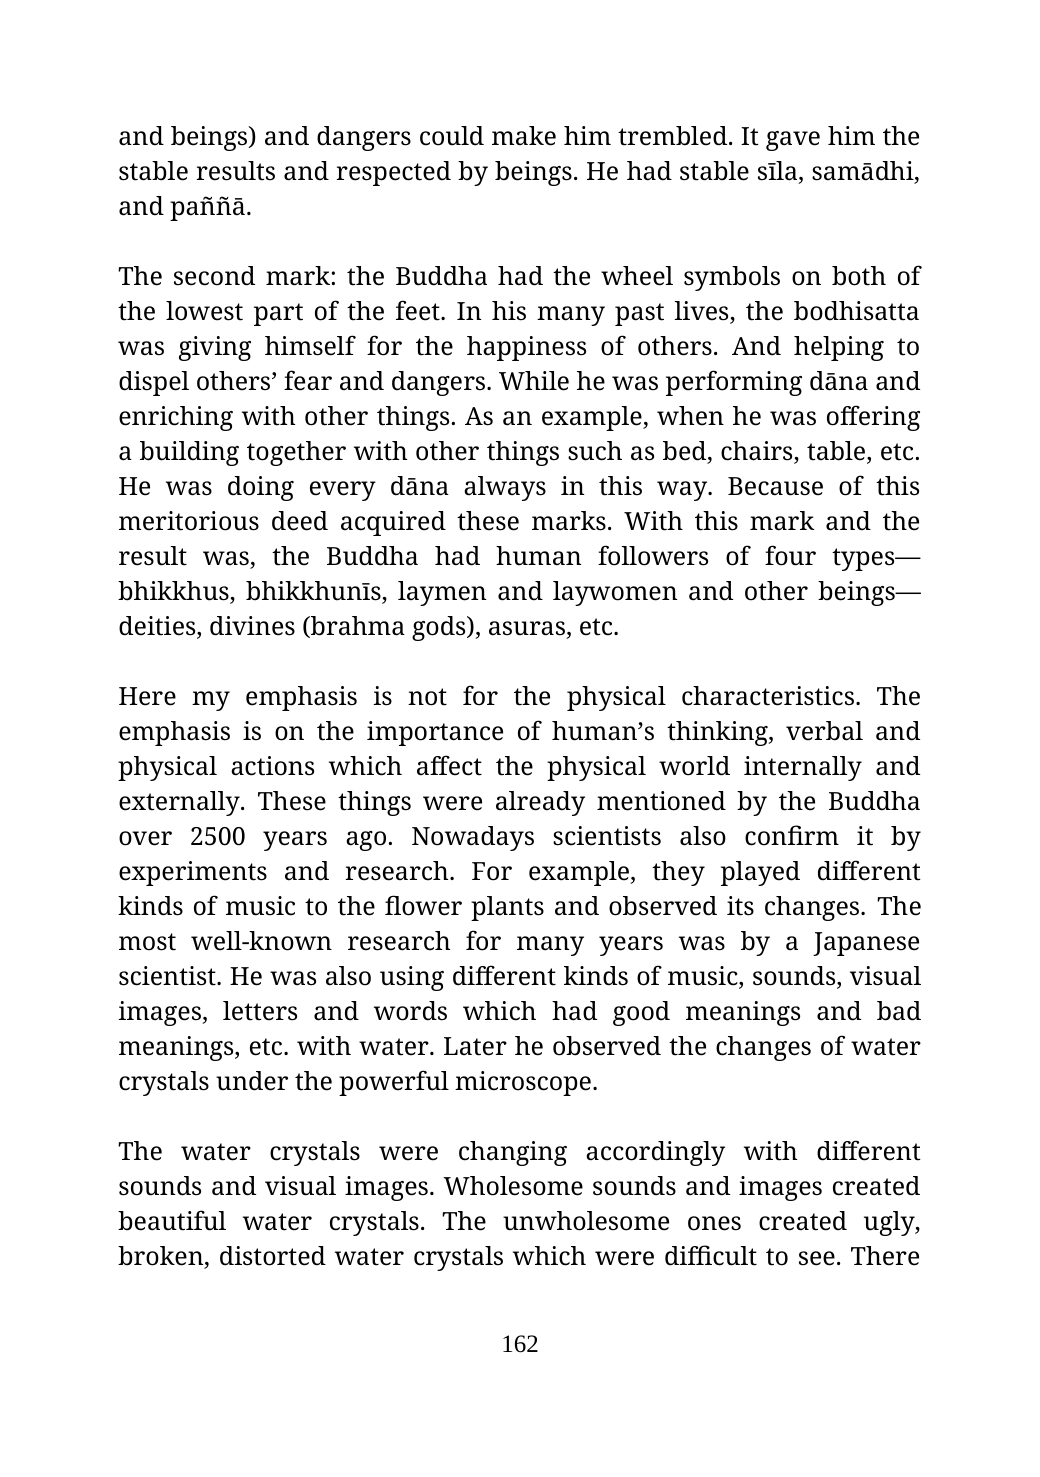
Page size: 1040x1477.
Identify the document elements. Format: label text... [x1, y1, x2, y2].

text and beings) and dangers could make him trembled. It gave him the stable results and respected by beings. He had stable sīla, samādhi, and paññā. The second mark: the Buddha had the wheel symbols on both of the lowest part of the feet. In his many past lives, the bodhisatta was giving himself for the happiness of others. And helping to dispel others’ fear and dangers. While he was performing dāna and enriching with other things. As an example, when he was offering a building together with other things such as bed, chairs, table, etc. He was doing every dāna always in this way. Because of this meritorious deed acquired these marks. With this mark and the result was, the Buddha had human followers of four types—bhikkhus, bhikkhunīs, laymen and laywomen and other beings—deities, divines (brahma gods), asuras, etc. Here my emphasis is not for the physical characteristics. The emphasis is on the importance of human’s thinking, verbal and physical actions which affect the physical world internally and externally. These things were already mentioned by the Buddha over 2500 years ago. Nowadays scientists also confirm it by experiments and research. For example, they played different kinds of music to the flower plants and observed its changes. The most well-known research for many years was by a Japanese scientist. He was also using different kinds of music, sounds, visual images, letters and words which had good meanings and bad meanings, etc. with water. Later he observed the changes of water crystals under the powerful microscope. The water crystals were changing accordingly with different sounds and visual images. Wholesome sounds and images created beautiful water crystals. The unwholesome ones created ugly, broken, distorted water crystals which were difficult to see. There [118, 118, 922, 1273]
